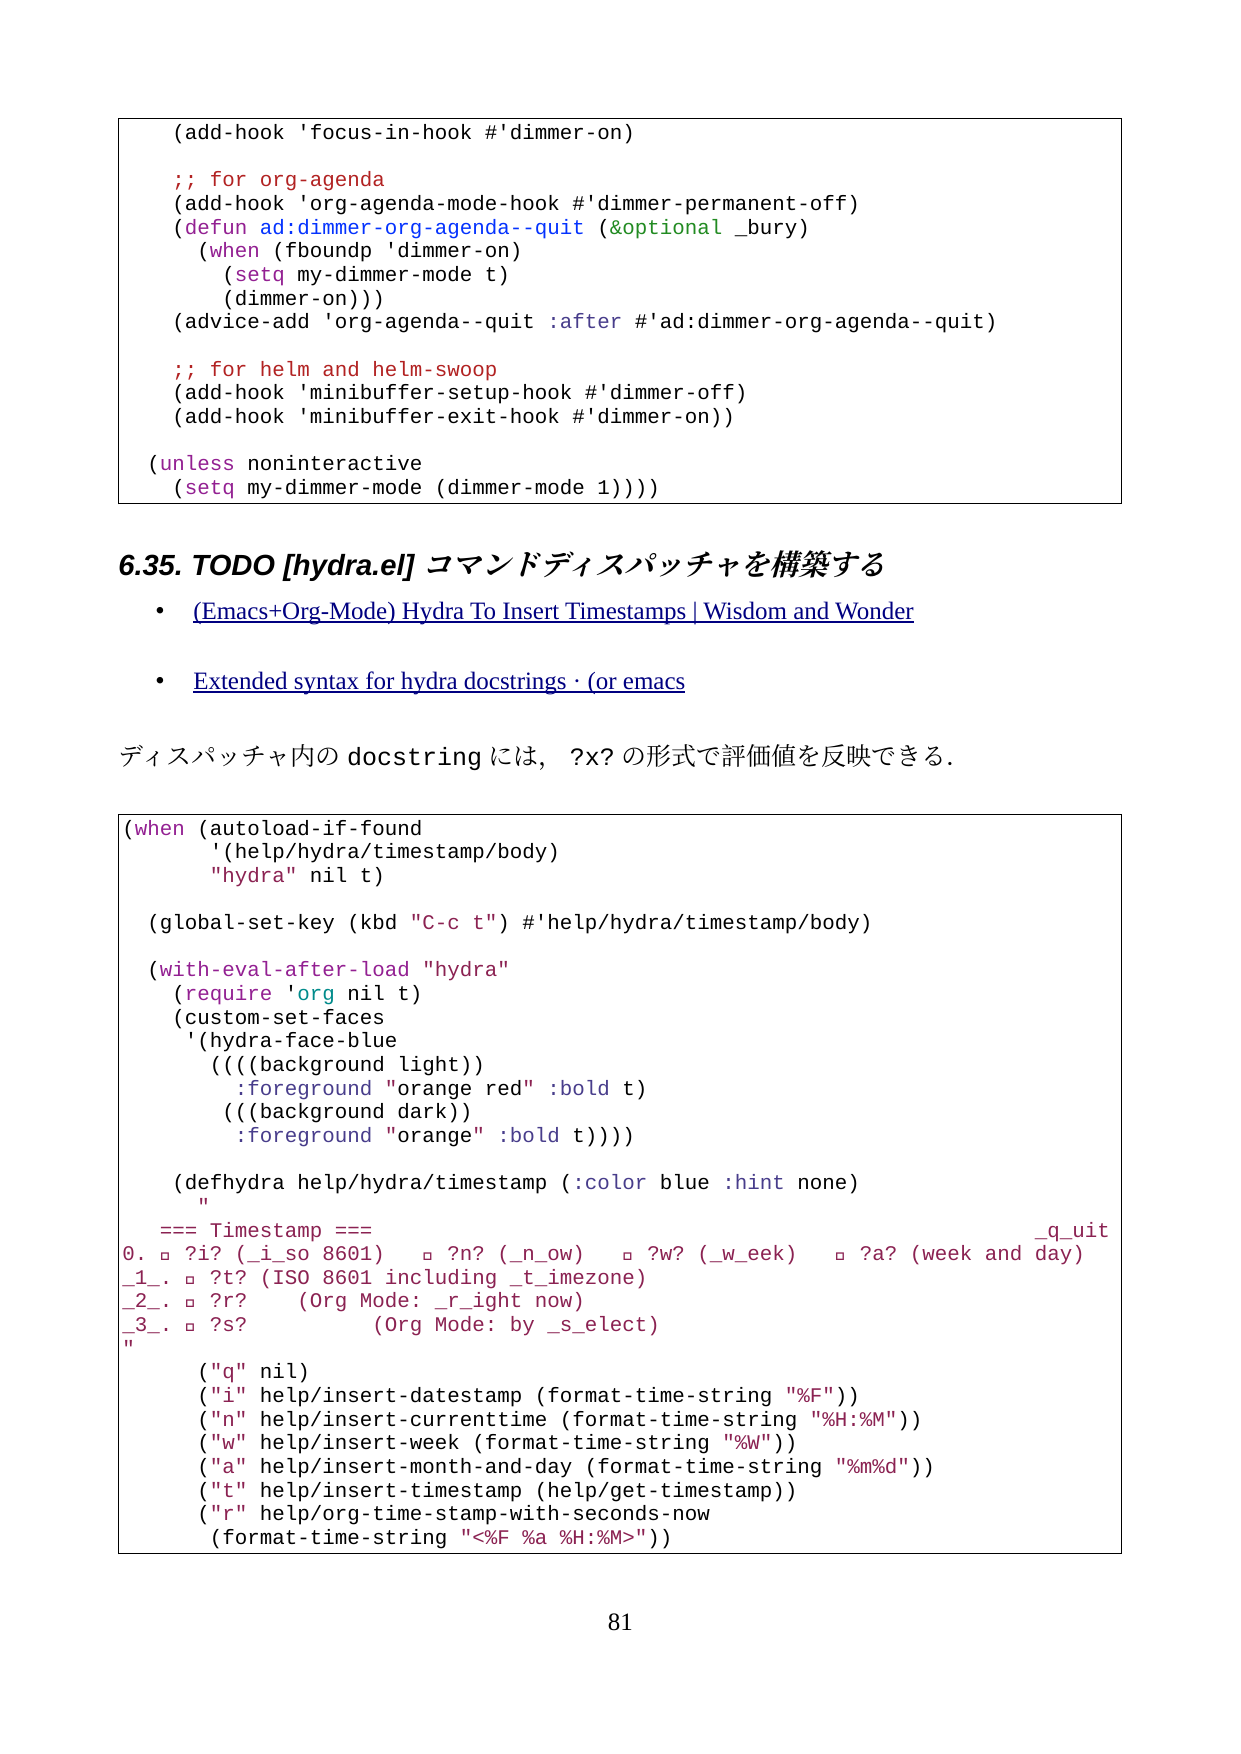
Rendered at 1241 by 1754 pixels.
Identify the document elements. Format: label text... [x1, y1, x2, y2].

text :foreground "orange" :bold t)))) [119, 1121, 1121, 1145]
text ("n" help/insert-currenttime (format-time-string "%H:%M")) [119, 1405, 1121, 1428]
text === Timestamp === _q_uit [119, 1216, 1121, 1239]
text (format-time-string "<%F %a %H:%M>")) [119, 1523, 1121, 1553]
text (setq my-dimmer-mode t) [119, 260, 1121, 284]
text (require 'org nil t) [119, 979, 1121, 1003]
text (when (autoload-if-found [119, 815, 1121, 837]
text (global-set-key (kbd "C-c t") #'help/hydra/timestamp/body) [119, 908, 1121, 932]
text ("r" help/org-time-stamp-with-seconds-now [119, 1499, 1121, 1523]
text ("t" help/insert-timestamp (help/get-timestamp)) [119, 1476, 1121, 1499]
text (when (fboundp 'dimmer-on) [119, 236, 1121, 260]
text ;; for helm and helm-swoop [119, 354, 1121, 378]
text (advice-add 'org-agenda--quit :after #'ad:dimmer-org-agenda--quit) [119, 307, 1121, 331]
text (custom-set-faces [119, 1003, 1121, 1026]
text ("q" nil) [119, 1357, 1121, 1381]
text " [119, 1192, 1121, 1216]
text ("i" help/insert-datestamp (format-time-string "%F")) [119, 1381, 1121, 1405]
text (setq my-dimmer-mode (dimmer-mode 1)))) [119, 473, 1121, 503]
text 0.  ?i? (_i_so 8601)  ?n? (_n_ow)  ?w? (_w_eek)  ?a? (week and day) [119, 1239, 1121, 1263]
text "hydra" nil t) [119, 861, 1121, 884]
text " [119, 1334, 1121, 1357]
list (Emacs+Org-Mode) Hydra To Insert Timestamps | Wisdom and Wonder [156, 596, 1122, 654]
text (with-eval-after-load "hydra" [119, 956, 1121, 979]
text _3_.  ?s? (Org Mode: by _s_elect) [119, 1310, 1121, 1334]
text (add-hook 'focus-in-hook #'dimmer-on) [119, 119, 1121, 142]
text (defhydra help/hydra/timestamp (:color blue :hint none) [119, 1168, 1121, 1192]
text ディスパッチャ内の docstring には， ?x? の形式で評価値を反映できる． [118, 736, 1122, 801]
text (unless noninteractive [119, 449, 1121, 473]
text :foreground "orange red" :bold t) [119, 1074, 1121, 1097]
text ("w" help/insert-week (format-time-string "%W")) [119, 1428, 1121, 1452]
text (defun ad:dimmer-org-agenda--quit (&optional _bury) [119, 213, 1121, 236]
text '(help/hydra/timestamp/body) [119, 837, 1121, 861]
text _2_.  ?r? (Org Mode: _r_ight now) [119, 1287, 1121, 1310]
text (add-hook 'org-agenda-mode-hook #'dimmer-permanent-off) [119, 189, 1121, 213]
text (((background dark)) [119, 1097, 1121, 1121]
text ;; for org-agenda [119, 165, 1121, 189]
text ("a" help/insert-month-and-day (format-time-string "%m%d")) [119, 1452, 1121, 1476]
text (add-hook 'minibuffer-exit-hook #'dimmer-on)) [119, 402, 1121, 426]
text (dimmer-on))) [119, 284, 1121, 307]
text '(hydra-face-blue [119, 1026, 1121, 1050]
text (add-hook 'minibuffer-setup-hook #'dimmer-off) [119, 378, 1121, 402]
list Extended syntax for hydra docstrings · (or emacs [156, 666, 1122, 724]
text ((((background light)) [119, 1050, 1121, 1074]
text _1_.  ?t? (ISO 8601 including _t_imezone) [119, 1263, 1121, 1287]
subtitle TODO [hydra.el] コマンドディスパッチャを構築する [118, 542, 1122, 584]
